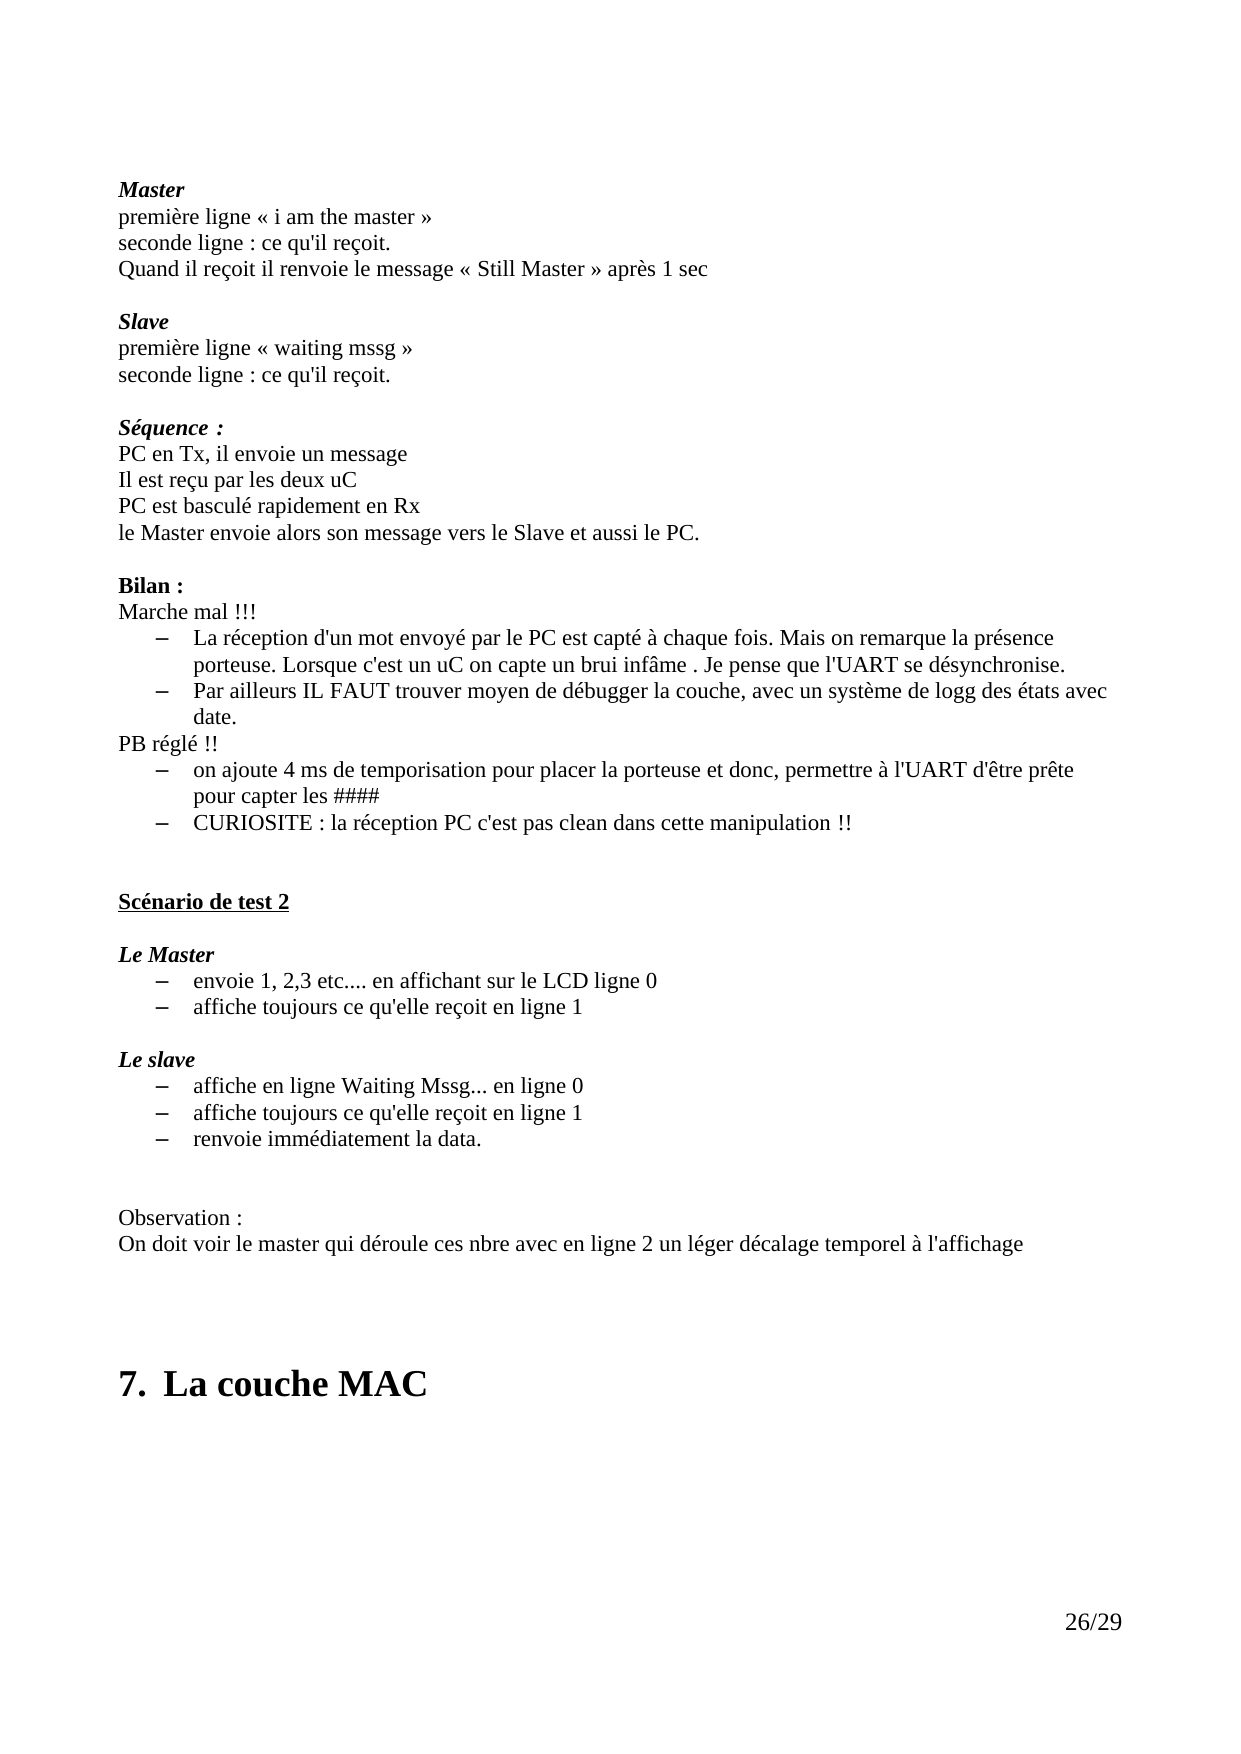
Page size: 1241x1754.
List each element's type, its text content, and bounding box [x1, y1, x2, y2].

text On doit voir le master qui déroule ces nbre avec en ligne 2 un léger décalage temporel à l'affichage [118, 1231, 1122, 1257]
list renvoie immédiatement la data. [156, 1125, 1122, 1151]
list affiche toujours ce qu'elle reçoit en ligne 1 [156, 993, 1122, 1020]
text Slave [118, 308, 1122, 334]
text le Master envoie alors son message vers le Slave et aussi le PC. [118, 519, 1122, 545]
text seconde ligne : ce qu'il reçoit. [118, 361, 1122, 387]
text Le Master [118, 941, 1122, 967]
list La réception d'un mot envoyé par le PC est capté à chaque fois. Mais on remarque la présence porteuse. Lorsque c'est un uC on capte un brui infâme . Je pense que l'UART se désynchronise. [156, 624, 1122, 677]
text Bilan : [118, 572, 1122, 598]
list on ajoute 4 ms de temporisation pour placer la porteuse et donc, permettre à l'UART d'être prête pour capter les #### [156, 756, 1122, 809]
text Le slave [118, 1046, 1122, 1072]
text première ligne « waiting mssg » [118, 334, 1122, 361]
text première ligne « i am the master » [118, 203, 1122, 229]
text Scénario de test 2 [118, 888, 1122, 914]
text Marche mal !!! [118, 598, 1122, 624]
text seconde ligne : ce qu'il reçoit. [118, 229, 1122, 255]
text Quand il reçoit il renvoie le message « Still Master » après 1 sec [118, 255, 1122, 282]
list envoie 1, 2,3 etc.... en affichant sur le LCD ligne 0 [156, 967, 1122, 993]
text PC en Tx, il envoie un message [118, 440, 1122, 466]
list affiche en ligne Waiting Mssg... en ligne 0 [156, 1072, 1122, 1099]
text Observation : [118, 1204, 1122, 1231]
text Il est reçu par les deux uC [118, 466, 1122, 493]
list Par ailleurs IL FAUT trouver moyen de débugger la couche, avec un système de logg des états avec date. [156, 677, 1122, 730]
subtitle La couche MAC [118, 1361, 1122, 1404]
list CURIOSITE : la réception PC c'est pas clean dans cette manipulation !! [156, 809, 1122, 835]
text PB réglé !! [118, 730, 1122, 756]
text Séquence : [118, 413, 1122, 440]
list affiche toujours ce qu'elle reçoit en ligne 1 [156, 1099, 1122, 1125]
text PC est basculé rapidement en Rx [118, 493, 1122, 519]
text Master [118, 176, 1122, 203]
